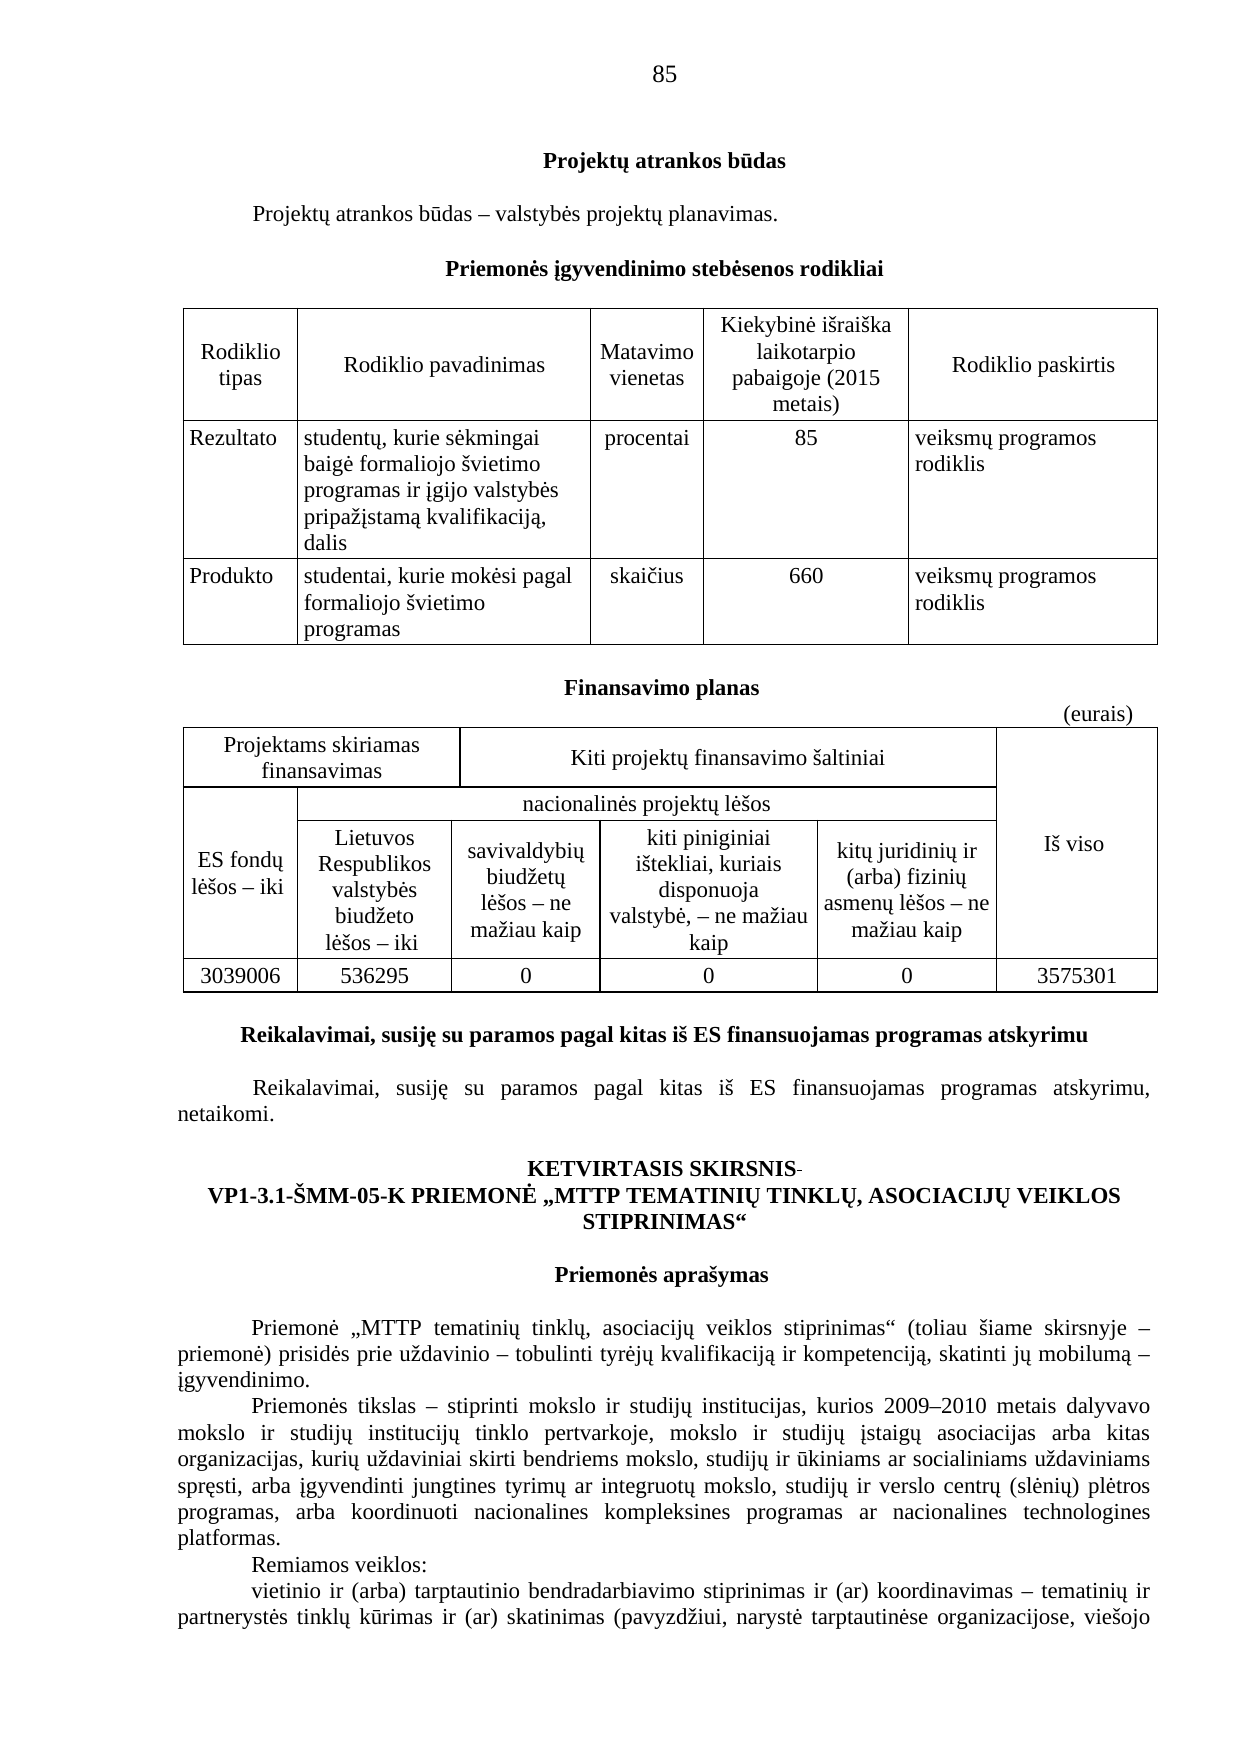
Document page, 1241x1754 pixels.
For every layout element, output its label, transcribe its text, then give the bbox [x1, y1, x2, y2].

table_cell 536295 [298, 959, 451, 991]
table_cell 0 [452, 959, 599, 991]
table_cell Rezultato [184, 421, 297, 558]
table_cell studentų, kurie sėkmingai baigė formaliojo švietimo programas ir įgijo valstybės pripažįstamą kvalifikaciją, dalis [298, 421, 590, 558]
table_cell kitų juridinių ir (arba) fizinių asmenų lėšos – ne mažiau kaip [818, 821, 996, 958]
text Reikalavimai, susiję su paramos pagal kitas iš ES finansuojamas programas atskyrimu [177, 1021, 1152, 1048]
text VP1-3.1-ŠMM-05-K PRIEMONĖ „MTTP TEMATINIŲ TINKLŲ, ASOCIACIJŲ VEIKLOS STIPRINIMAS“ [177, 1182, 1152, 1234]
table_cell 660 [704, 559, 908, 644]
table_cell 85 [704, 421, 908, 558]
table_cell ES fondų lėšos – iki [184, 788, 297, 958]
text Reikalavimai, susiję su paramos pagal kitas iš ES finansuojamas programas atskyrimu, netaikomi. [177, 1074, 1152, 1127]
text KETVIRTASIS SKIRSNIS [177, 1155, 1152, 1182]
table_cell nacionalinės projektų lėšos [298, 788, 996, 819]
text vietinio ir (arba) tarptautinio bendradarbiavimo stiprinimas ir (ar) koordinavimas – tematinių ir partnerystės tinklų kūrimas ir (ar) skatinimas (pavyzdžiui, narystė tarptautinėse organizacijose, viešojo [177, 1577, 1152, 1630]
table_cell skaičius [591, 559, 703, 644]
table_header Rodiklio pavadinimas [298, 309, 590, 420]
table_header Projektams skiriamas finansavimas [184, 728, 459, 786]
table_cell veiksmų programos rodiklis [909, 559, 1157, 644]
table_cell kiti piniginiai ištekliai, kuriais disponuoja valstybė, – ne mažiau kaip [601, 821, 817, 958]
table_cell 3575301 [997, 959, 1157, 991]
table_header Kiti projektų finansavimo šaltiniai [461, 728, 996, 786]
text Projektų atrankos būdas [177, 147, 1152, 173]
table_cell procentai [591, 421, 703, 558]
table_cell 3039006 [184, 959, 297, 991]
table_cell Lietuvos Respublikos valstybės biudžeto lėšos – iki [298, 821, 451, 958]
table_cell 0 [601, 959, 817, 991]
table_cell savivaldybių biudžetų lėšos – ne mažiau kaip [452, 821, 599, 958]
text Remiamos veiklos: [177, 1551, 1152, 1577]
table_cell veiksmų programos rodiklis [909, 421, 1157, 558]
text Priemonės aprašymas [177, 1261, 1152, 1287]
text Priemonės įgyvendinimo stebėsenos rodikliai [177, 255, 1152, 281]
text Priemonės tikslas – stiprinti mokslo ir studijų institucijas, kurios 2009–2010 metais dalyvavo mokslo ir studijų institucijų tinklo pertvarkoje, mokslo ir studijų įstaigų asociacijas arba kitas organizacijas, kurių uždaviniai skirti bendriems mokslo, studijų ir ūkiniams ar socialiniams uždaviniams spręsti, arba įgyvendinti jungtines tyrimų ar integruotų mokslo, studijų ir verslo centrų (slėnių) plėtros programas, arba koordinuoti nacionalines kompleksines programas ar nacionalines technologines platformas. [177, 1393, 1152, 1551]
table_cell Produkto [184, 559, 297, 644]
table_header Rodiklio paskirtis [909, 309, 1157, 420]
table_header Matavimo vienetas [591, 309, 703, 420]
text Finansavimo planas [177, 674, 1152, 700]
table_header Kiekybinė išraiška laikotarpio pabaigoje (2015 metais) [704, 309, 908, 420]
table_header Rodiklio tipas [184, 309, 297, 420]
table_cell studentai, kurie mokėsi pagal formaliojo švietimo programas [298, 559, 590, 644]
text (eurais) [177, 700, 1152, 727]
text Priemonė „MTTP tematinių tinklų, asociacijų veiklos stiprinimas“ (toliau šiame skirsnyje – priemonė) prisidės prie uždavinio – tobulinti tyrėjų kvalifikaciją ir kompetenciją, skatinti jų mobilumą – įgyvendinimo. [177, 1313, 1152, 1393]
table_cell 0 [818, 959, 996, 991]
table_header Iš viso [997, 728, 1157, 958]
text Projektų atrankos būdas – valstybės projektų planavimas. [177, 199, 1152, 226]
